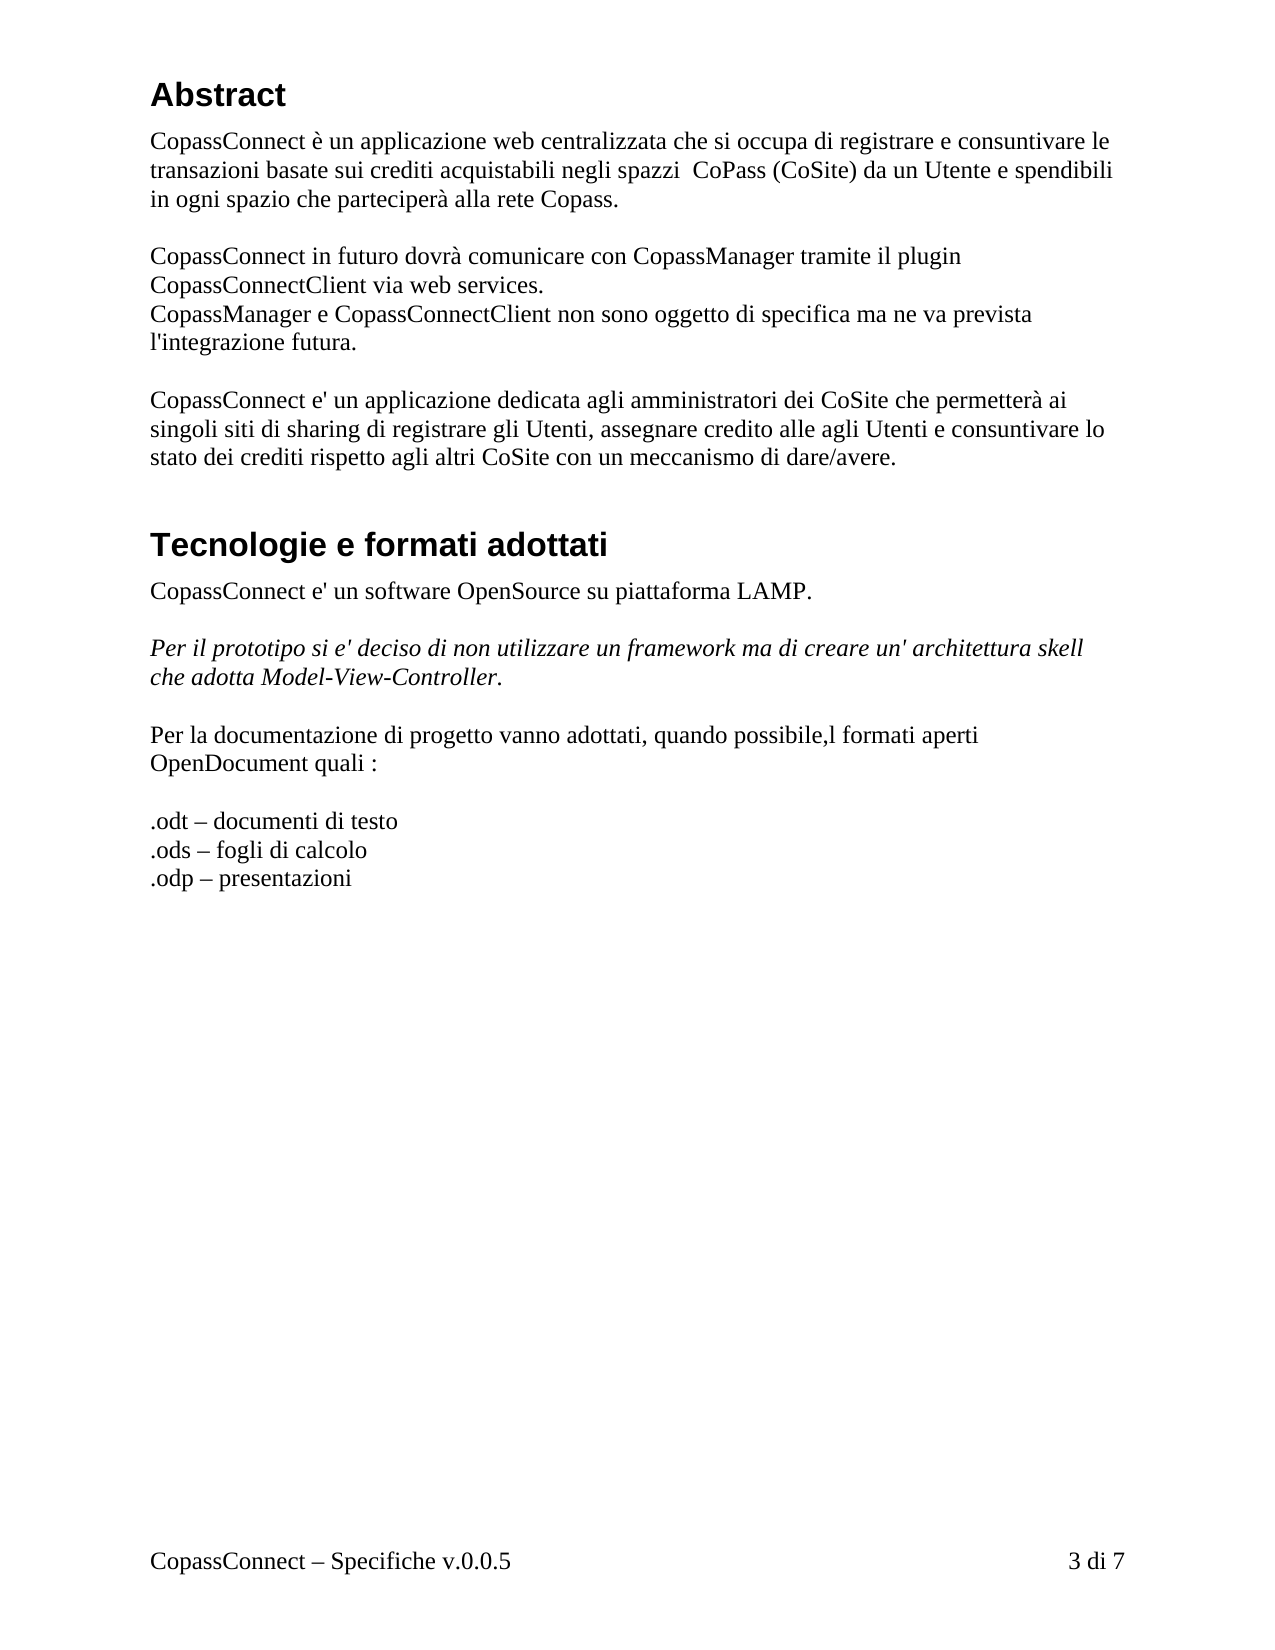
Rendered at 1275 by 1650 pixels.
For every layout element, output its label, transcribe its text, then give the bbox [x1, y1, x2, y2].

text CopassConnect in futuro dovrà comunicare con CopassManager tramite il plugin CopassConnectClient via web services. [150, 241, 1125, 299]
text CopassManager e CopassConnectClient non sono oggetto di specifica ma ne va prevista l'integrazione futura. [150, 299, 1125, 356]
text .odp – presentazioni [150, 863, 1125, 892]
text CopassConnect e' un software OpenSource su piattaforma LAMP. [150, 576, 1125, 605]
text CopassConnect è un applicazione web centralizzata che si occupa di registrare e consuntivare le transazioni basate sui crediti acquistabili negli spazzi CoPass (CoSite) da un Utente e spendibili in ogni spazio che parteciperà alla rete Copass. [150, 126, 1125, 212]
text CopassConnect e' un applicazione dedicata agli amministratori dei CoSite che permetterà ai singoli siti di sharing di registrare gli Utenti, assegnare credito alle agli Utenti e consuntivare lo stato dei crediti rispetto agli altri CoSite con un meccanismo di dare/avere. [150, 356, 1125, 471]
subtitle Tecnologie e formati adottati [150, 525, 1125, 563]
text .ods – fogli di calcolo [150, 835, 1125, 863]
subtitle Abstract [150, 75, 1125, 114]
text Per il prototipo si e' deciso di non utilizzare un framework ma di creare un' architettura skell che adotta Model-View-Controller. [150, 633, 1125, 691]
text .odt – documenti di testo [150, 806, 1125, 835]
text Per la documentazione di progetto vanno adottati, quando possibile,l formati aperti OpenDocument quali : [150, 720, 1125, 777]
